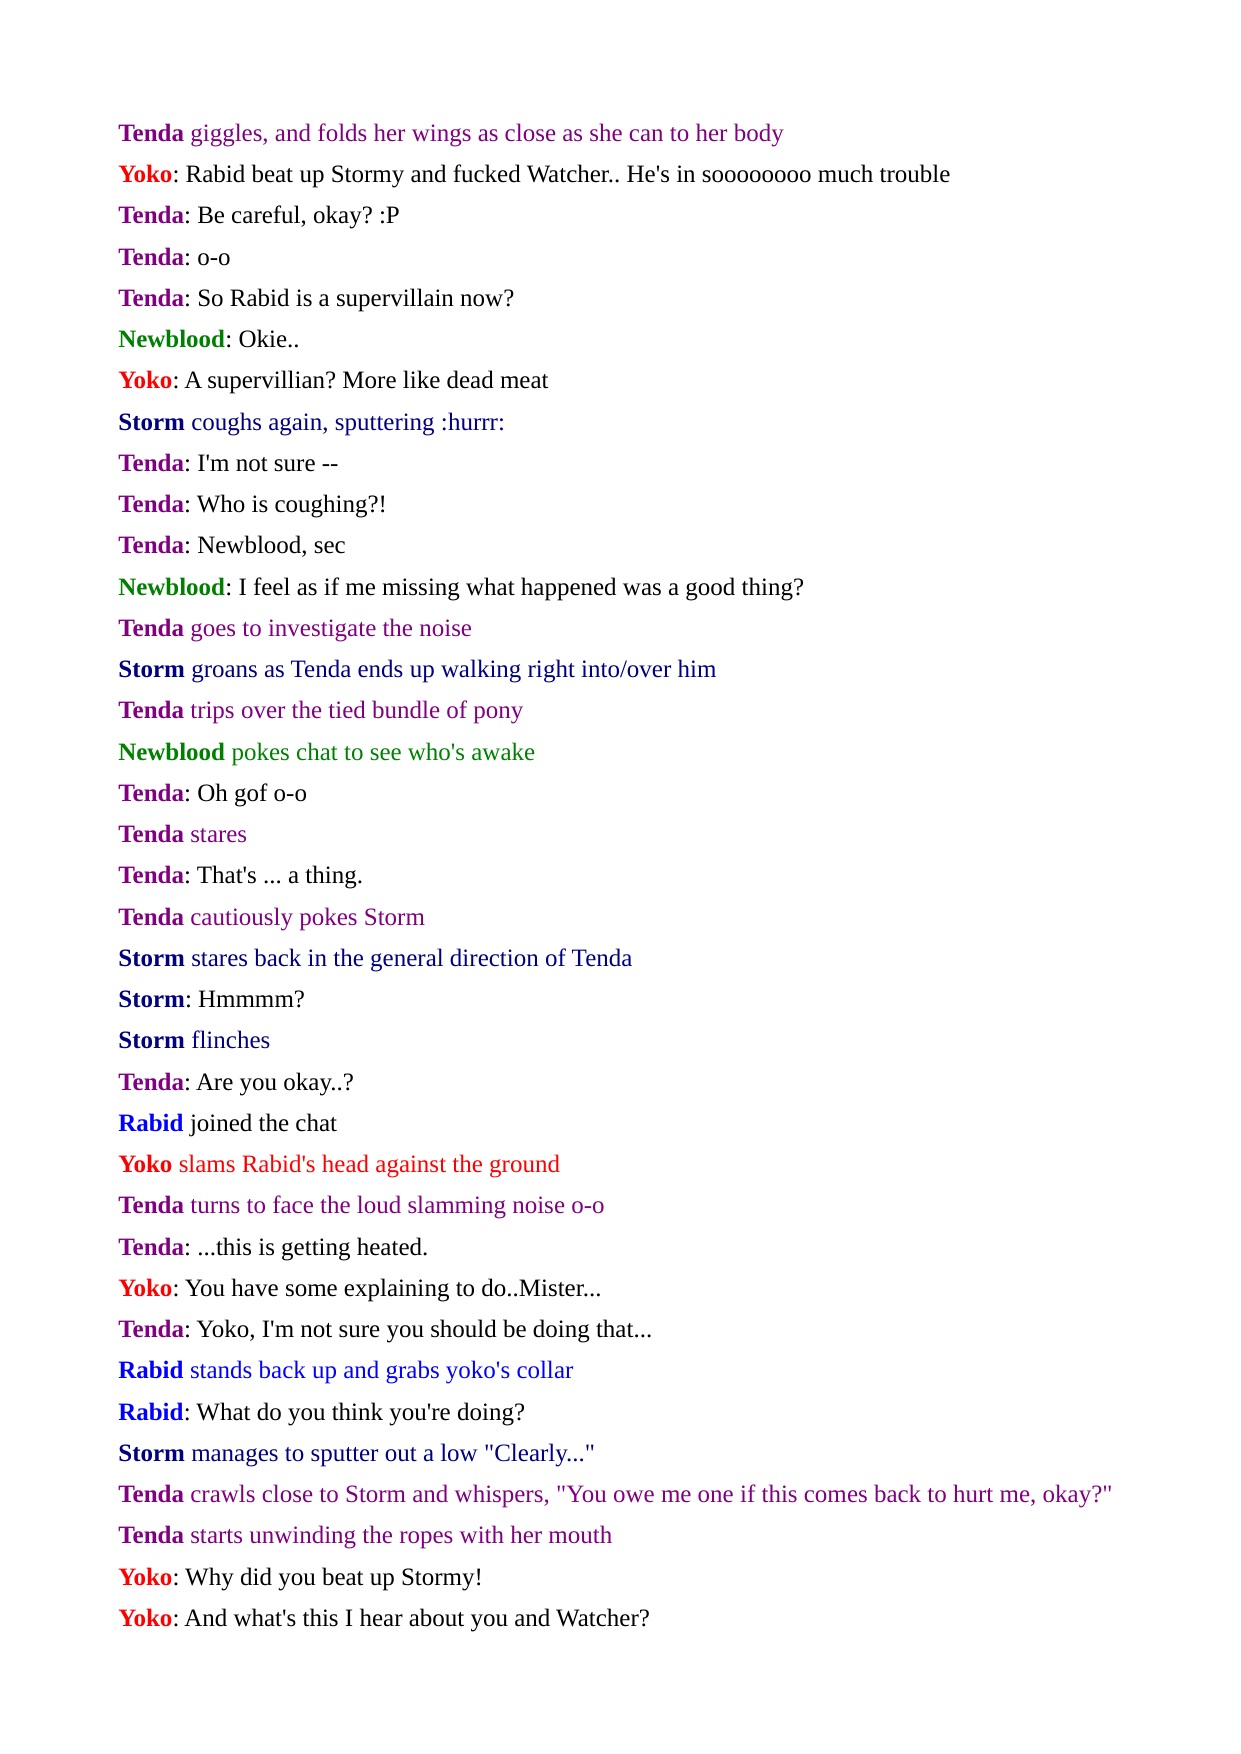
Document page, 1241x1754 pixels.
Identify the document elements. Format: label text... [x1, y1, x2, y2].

text Tenda starts unwinding the ropes with her mouth [118, 1521, 1122, 1549]
text Tenda: So Rabid is a supervillain now? [118, 283, 1122, 312]
text Rabid stands back up and grabs yoko's collar [118, 1356, 1122, 1384]
text Yoko: Why did you beat up Stormy! [118, 1562, 1122, 1591]
text Tenda: Be careful, okay? :P [118, 201, 1122, 229]
text Tenda: Oh gof o-o [118, 778, 1122, 807]
text Tenda giggles, and folds her wings as close as she can to her body [118, 118, 1122, 147]
text Tenda trips over the tied bundle of pony [118, 696, 1122, 724]
text Tenda stares [118, 819, 1122, 848]
text Storm groans as Tenda ends up walking right into/over him [118, 654, 1122, 683]
text Tenda crawls close to Storm and whispers, "You owe me one if this comes back to hurt me, okay?" [118, 1479, 1122, 1508]
text Storm flinches [118, 1026, 1122, 1054]
text Tenda goes to investigate the noise [118, 613, 1122, 642]
text Tenda: o-o [118, 242, 1122, 271]
text Tenda: Are you okay..? [118, 1067, 1122, 1096]
text Yoko slams Rabid's head against the ground [118, 1149, 1122, 1178]
text Tenda: Who is coughing?! [118, 489, 1122, 518]
text Tenda: Yoko, I'm not sure you should be doing that... [118, 1314, 1122, 1343]
text Newblood pokes chat to see who's awake [118, 737, 1122, 766]
text Tenda cautiously pokes Storm [118, 902, 1122, 931]
text Tenda: Newblood, sec [118, 531, 1122, 559]
text Yoko: And what's this I hear about you and Watcher? [118, 1603, 1122, 1632]
text Storm: Hmmmm? [118, 984, 1122, 1013]
text Yoko: A supervillian? More like dead meat [118, 366, 1122, 394]
text Tenda: ...this is getting heated. [118, 1232, 1122, 1261]
text Tenda turns to face the loud slamming noise o-o [118, 1191, 1122, 1219]
text Tenda: I'm not sure -- [118, 448, 1122, 477]
text Newblood: Okie.. [118, 324, 1122, 353]
text Storm coughs again, sputtering :hurrr: [118, 407, 1122, 436]
text Storm stares back in the general direction of Tenda [118, 943, 1122, 972]
text Rabid joined the chat [118, 1108, 1122, 1137]
text Storm manages to sputter out a low "Clearly..." [118, 1438, 1122, 1467]
text Yoko: Rabid beat up Stormy and fucked Watcher.. He's in soooooooo much trouble [118, 159, 1122, 188]
text Rabid: What do you think you're doing? [118, 1397, 1122, 1426]
text Newblood: I feel as if me missing what happened was a good thing? [118, 572, 1122, 601]
text Yoko: You have some explaining to do..Mister... [118, 1273, 1122, 1302]
text Tenda: That's ... a thing. [118, 861, 1122, 889]
